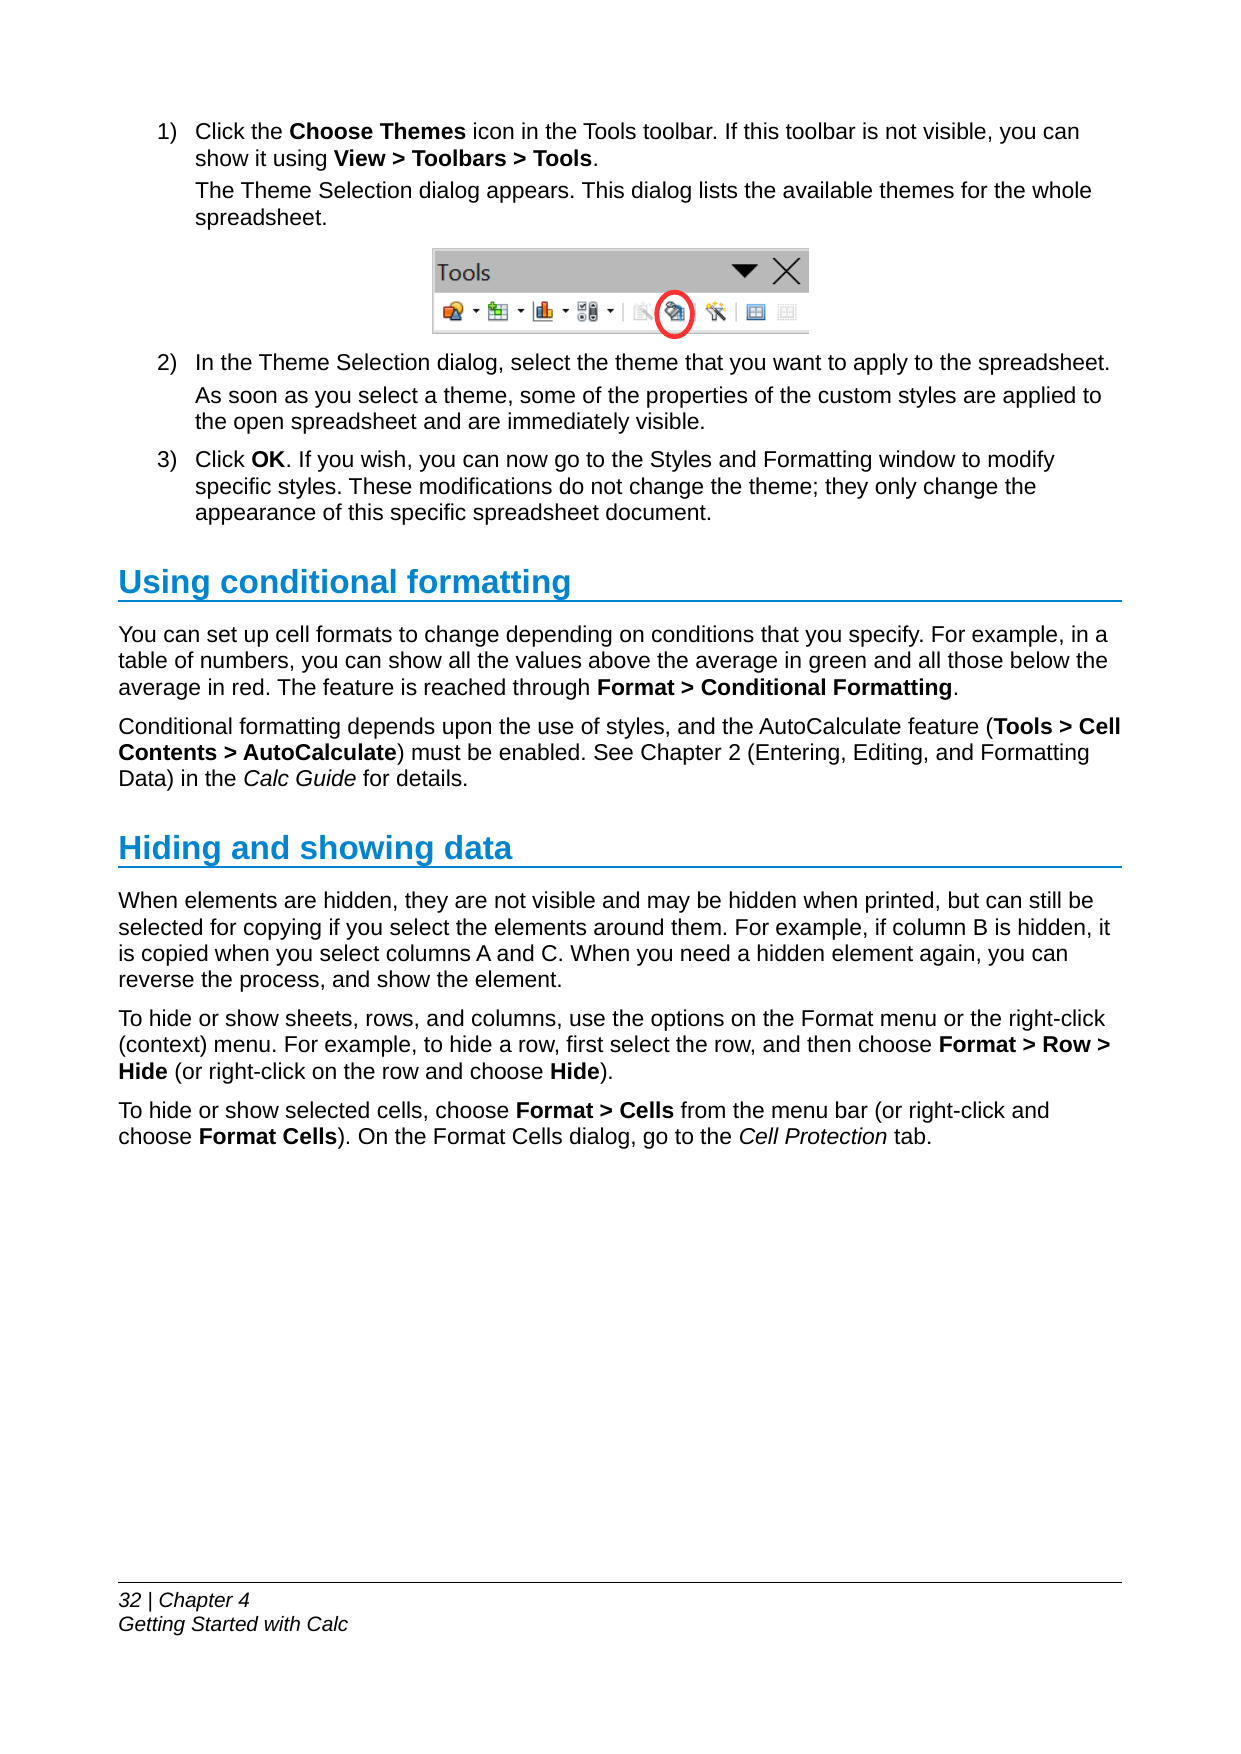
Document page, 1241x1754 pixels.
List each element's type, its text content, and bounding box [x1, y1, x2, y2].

text Conditional formatting depends upon the use of styles, and the AutoCalculate feature (Tools > Cell Contents > AutoCalculate) must be enabled. See Chapter 2 (Entering, Editing, and Formatting Data) in the Calc Guide for details. [118, 713, 1122, 792]
text To hide or show sheets, rows, and columns, use the options on the Format menu or the right-click (context) menu. For example, to hide a row, first select the row, and then choose Format > Row > Hide (or right-click on the row and choose Hide). [118, 1005, 1122, 1084]
list The Theme Selection dialog appears. This dialog lists the available themes for the whole spreadsheet. [195, 177, 1122, 230]
list As soon as you select a theme, some of the properties of the custom styles are applied to the open spreadsheet and are immediately visible. [195, 382, 1122, 435]
subtitle Using conditional formatting [118, 562, 1122, 600]
subtitle Hiding and showing data [118, 828, 1122, 866]
text When elements are hidden, they are not visible and may be hidden when printed, but can still be selected for copying if you select the elements around them. For example, if column B is hidden, it is copied when you select columns A and C. When you need a hidden element again, you can reverse the process, and show the element. [118, 887, 1122, 993]
text You can set up cell formats to change depending on conditions that you specify. For example, in a table of numbers, you can show all the values above the average in green and all those below the average in red. The feature is reached through Format > Conditional Formatting. [118, 621, 1122, 700]
picture [431, 242, 809, 334]
list Click the Choose Themes icon in the Tools toolbar. If this toolbar is not visible, you can show it using View > Toolbars > Tools. [177, 118, 1122, 171]
list In the Theme Selection dialog, select the theme that you want to apply to the spreadsheet. [177, 349, 1122, 376]
list Click OK. If you wish, you can now go to the Styles and Formatting window to modify specific styles. These modifications do not change the theme; they only change the appearance of this specific spreadsheet document. [177, 446, 1122, 526]
picture [660, 295, 689, 334]
text To hide or show selected cells, choose Format > Cells from the menu bar (or right-click and choose Format Cells). On the Format Cells dialog, go to the Cell Protection tab. [118, 1097, 1122, 1149]
